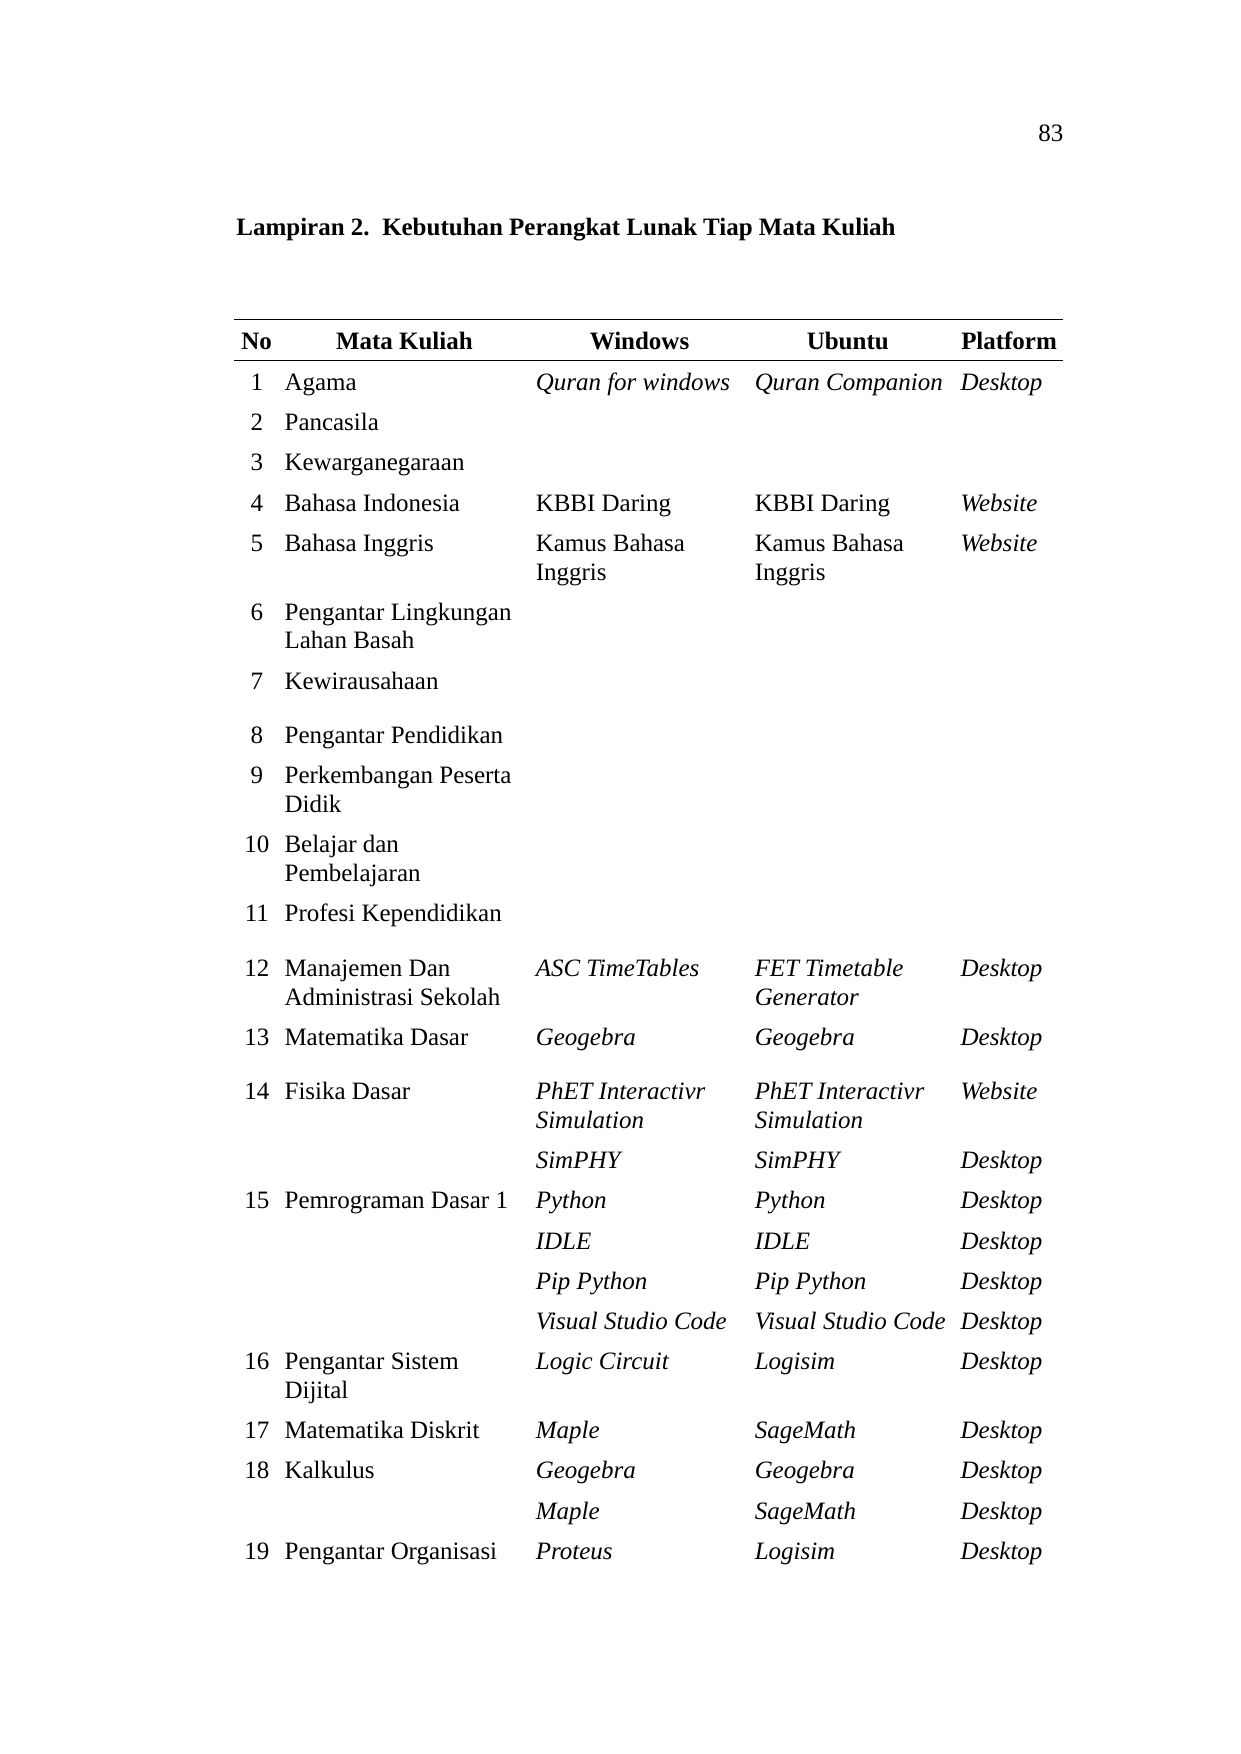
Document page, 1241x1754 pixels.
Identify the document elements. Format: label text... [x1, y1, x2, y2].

table_cell 19 [234, 1530, 279, 1570]
table_cell 6 [234, 591, 279, 660]
table_cell Desktop [955, 1341, 1063, 1409]
table_cell [530, 715, 749, 755]
table_cell Geogebra [749, 1450, 954, 1490]
table_cell Website [955, 1071, 1063, 1139]
table_cell [530, 442, 749, 482]
table_cell Desktop [955, 1016, 1063, 1071]
table_cell Kalkulus [279, 1450, 530, 1530]
table_cell Pemrograman Dasar 1 [279, 1180, 530, 1341]
table_cell IDLE [530, 1220, 749, 1260]
table_cell 11 [234, 893, 279, 947]
table_cell Website [955, 482, 1063, 522]
table_cell PhET Interactivr Simulation [749, 1071, 954, 1139]
table_cell Bahasa Inggris [279, 522, 530, 591]
table_cell Desktop [955, 1220, 1063, 1260]
table_cell KBBI Daring [749, 482, 954, 522]
table_cell Geogebra [749, 1016, 954, 1071]
table_cell Matematika Diskrit [279, 1410, 530, 1450]
subtitle Kebutuhan Perangkat Lunak Tiap Mata Kuliah [236, 212, 1063, 241]
table_cell 2 [234, 402, 279, 442]
table_cell Quran for windows [530, 361, 749, 402]
table_cell [955, 755, 1063, 824]
table_cell 10 [234, 824, 279, 893]
table_cell Profesi Kependidikan [279, 893, 530, 947]
table_cell 5 [234, 522, 279, 591]
table_cell Visual Studio Code [530, 1300, 749, 1341]
table_cell [749, 824, 954, 893]
table_cell ASC TimeTables [530, 947, 749, 1016]
table_cell Pancasila [279, 402, 530, 442]
table_cell Pengantar Lingkungan Lahan Basah [279, 591, 530, 660]
table_cell Python [530, 1180, 749, 1220]
table_cell Desktop [955, 947, 1063, 1016]
table_cell 8 [234, 715, 279, 755]
table_cell 16 [234, 1341, 279, 1409]
table_cell Desktop [955, 1490, 1063, 1530]
table_cell Kamus Bahasa Inggris [749, 522, 954, 591]
table_cell Kewirausahaan [279, 660, 530, 714]
table_cell [749, 402, 954, 442]
table_cell [955, 660, 1063, 714]
table_cell Maple [530, 1490, 749, 1530]
table_cell 12 [234, 947, 279, 1016]
table_cell [530, 660, 749, 714]
table_cell [749, 755, 954, 824]
table_cell Pengantar Organisasi [279, 1530, 530, 1570]
table_cell [955, 402, 1063, 442]
table_cell [749, 893, 954, 947]
table_cell 4 [234, 482, 279, 522]
table_cell Desktop [955, 1300, 1063, 1341]
table_cell Desktop [955, 1260, 1063, 1300]
table_cell Desktop [955, 1140, 1063, 1180]
table_cell [530, 893, 749, 947]
table_cell Proteus [530, 1530, 749, 1570]
table_cell 13 [234, 1016, 279, 1071]
table_cell 14 [234, 1071, 279, 1180]
table_cell FET Timetable Generator [749, 947, 954, 1016]
table_cell Desktop [955, 361, 1063, 402]
table_cell [955, 824, 1063, 893]
table_cell Fisika Dasar [279, 1071, 530, 1180]
table_cell Pengantar Pendidikan [279, 715, 530, 755]
table_cell Desktop [955, 1450, 1063, 1490]
table_cell IDLE [749, 1220, 954, 1260]
table_cell Geogebra [530, 1450, 749, 1490]
table_cell Pip Python [530, 1260, 749, 1300]
table_cell SimPHY [530, 1140, 749, 1180]
table_cell [530, 402, 749, 442]
table_header Ubuntu [749, 320, 954, 360]
table_cell 15 [234, 1180, 279, 1341]
table_cell Agama [279, 361, 530, 402]
table_cell 9 [234, 755, 279, 824]
table_cell SageMath [749, 1490, 954, 1530]
table_cell Logisim [749, 1341, 954, 1409]
table_cell SimPHY [749, 1140, 954, 1180]
table_cell [530, 824, 749, 893]
table_cell Bahasa Indonesia [279, 482, 530, 522]
table_cell 17 [234, 1410, 279, 1450]
table_cell [749, 660, 954, 714]
table_cell [749, 715, 954, 755]
table_cell Desktop [955, 1530, 1063, 1570]
table_cell 3 [234, 442, 279, 482]
table_cell Desktop [955, 1410, 1063, 1450]
table_cell [749, 442, 954, 482]
table_cell [749, 591, 954, 660]
table_cell 1 [234, 361, 279, 402]
table_cell 7 [234, 660, 279, 714]
table_cell [955, 591, 1063, 660]
table_cell Website [955, 522, 1063, 591]
table_cell Belajar dan Pembelajaran [279, 824, 530, 893]
table_cell SageMath [749, 1410, 954, 1450]
table_cell KBBI Daring [530, 482, 749, 522]
table_cell [955, 442, 1063, 482]
table_cell Matematika Dasar [279, 1016, 530, 1071]
table_header No [234, 320, 279, 360]
table_cell Logisim [749, 1530, 954, 1570]
table_cell Perkembangan Peserta Didik [279, 755, 530, 824]
table_header Platform [955, 320, 1063, 360]
table_cell 18 [234, 1450, 279, 1530]
table_cell [955, 715, 1063, 755]
table_cell [530, 591, 749, 660]
table_cell Quran Companion [749, 361, 954, 402]
table_cell Geogebra [530, 1016, 749, 1071]
table_cell Pip Python [749, 1260, 954, 1300]
table_cell [530, 755, 749, 824]
table_header Windows [530, 320, 749, 360]
table_cell Kewarganegaraan [279, 442, 530, 482]
table_cell Kamus Bahasa Inggris [530, 522, 749, 591]
table_cell Maple [530, 1410, 749, 1450]
table_cell Pengantar Sistem Dijital [279, 1341, 530, 1409]
table_cell [955, 893, 1063, 947]
table_cell Python [749, 1180, 954, 1220]
table_cell Manajemen Dan Administrasi Sekolah [279, 947, 530, 1016]
table_cell Visual Studio Code [749, 1300, 954, 1341]
table_cell Logic Circuit [530, 1341, 749, 1409]
table_cell Desktop [955, 1180, 1063, 1220]
table_cell PhET Interactivr Simulation [530, 1071, 749, 1139]
table_header Mata Kuliah [279, 320, 530, 360]
